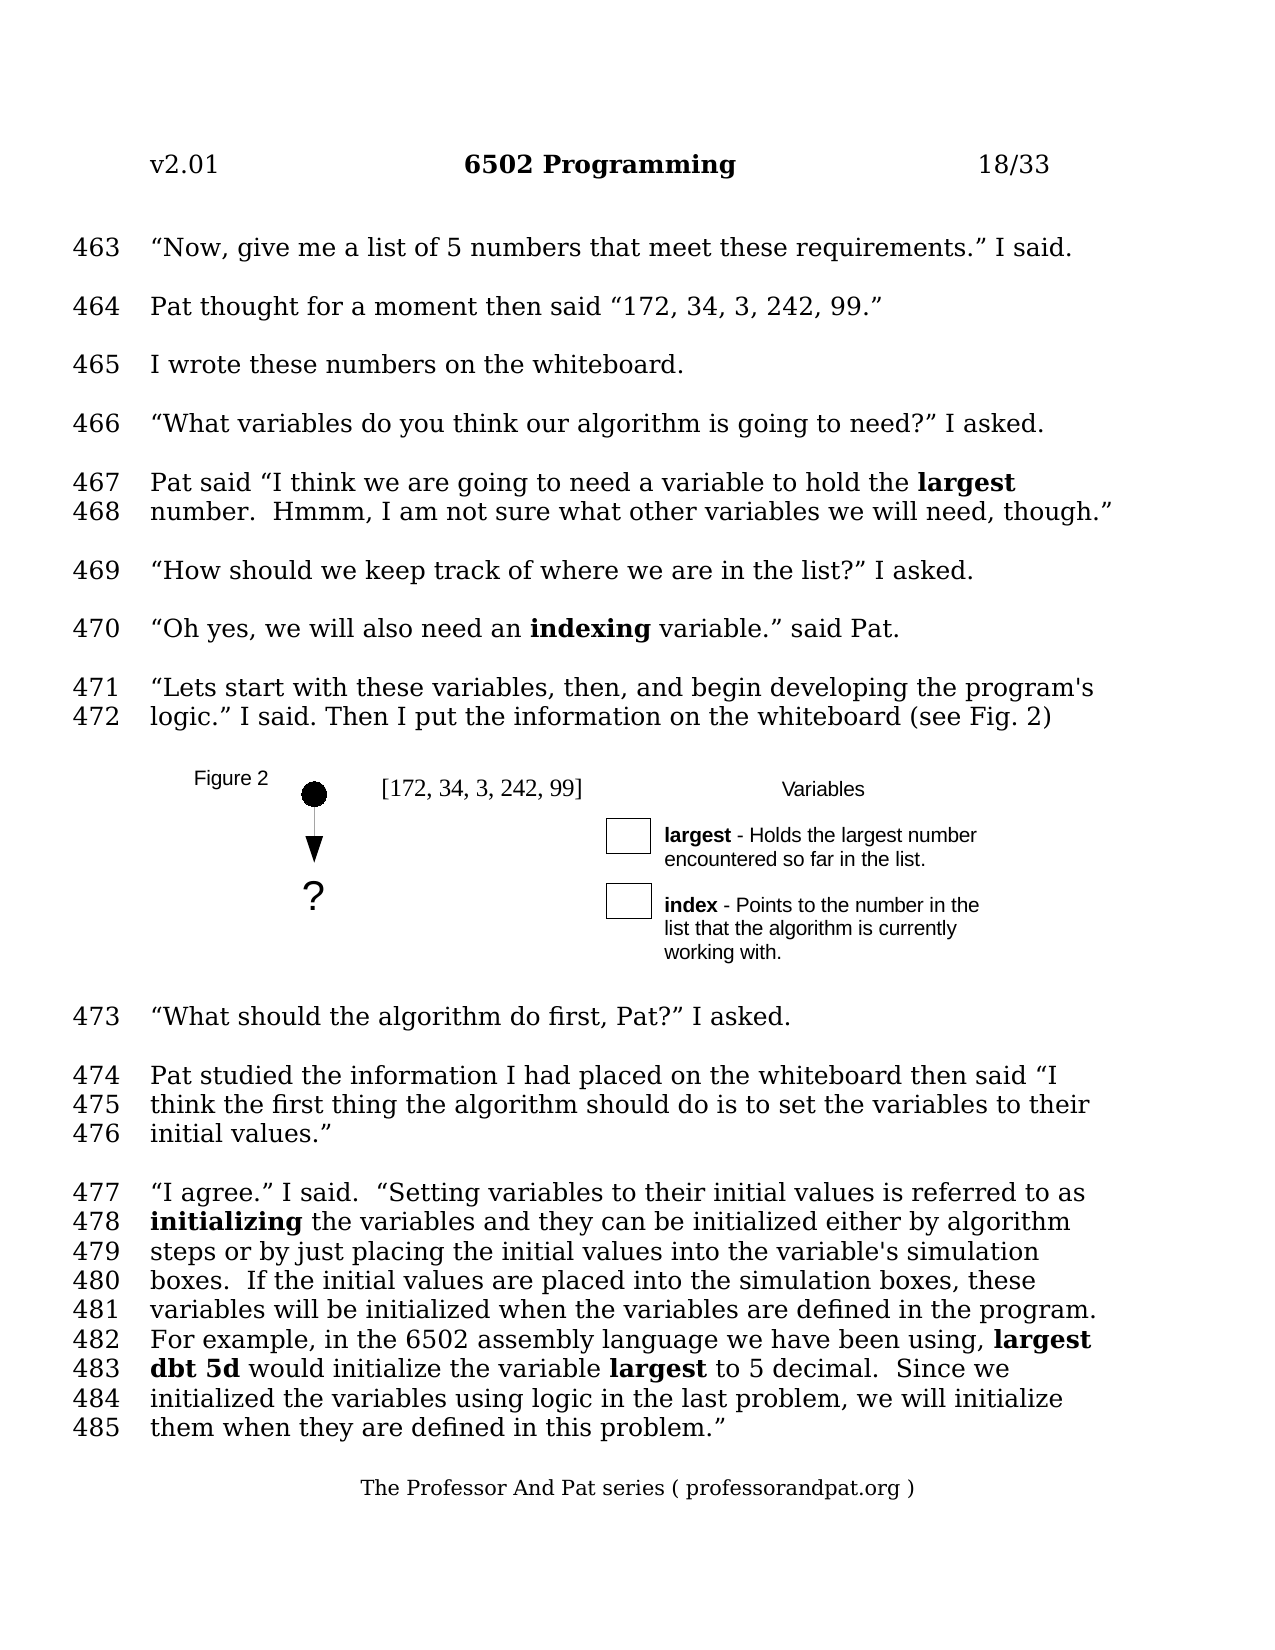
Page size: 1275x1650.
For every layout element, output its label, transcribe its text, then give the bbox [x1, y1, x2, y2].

text Pat studied the information I had placed on the whiteboard then said “I think the first thing the algorithm should do is to set the variables to their initial values.” [150, 1061, 1125, 1149]
text “What variables do you think our algorithm is going to need?” I asked. [150, 409, 1125, 438]
text “How should we keep track of where we are in the list?” I asked. [150, 556, 1125, 585]
text “Now, give me a list of 5 numbers that meet these requirements.” I said. [150, 233, 1125, 263]
text “I agree.” I said. “Setting variables to their initial values is referred to as initializing the variables and they can be initialized either by algorithm steps or by just placing the initial values into the variable's simulation boxes. If the initial values are placed into the simulation boxes, these variables will be initialized when the variables are defined in the program. For example, in the 6502 assembly language we have been using, largest dbt 5d would initialize the variable largest to 5 decimal. Since we initialized the variables using logic in the last problem, we will initialize them when they are defined in this problem.” [150, 1178, 1125, 1442]
text Pat thought for a moment then said “172, 34, 3, 242, 99.” [150, 292, 1125, 321]
text Pat said “I think we are going to need a variable to hold the largest number. Hmmm, I am not sure what other variables we will need, though.” [150, 468, 1125, 527]
text “Lets start with these variables, then, and begin developing the program's logic.” I said. Then I put the information on the whiteboard (see Fig. 2) [150, 673, 1125, 732]
text I wrote these numbers on the whiteboard. [150, 351, 1125, 380]
text “Oh yes, we will also need an indexing variable.” said Pat. [150, 614, 1125, 644]
text “What should the algorithm do first, Pat?” I asked. [150, 1002, 1125, 1032]
